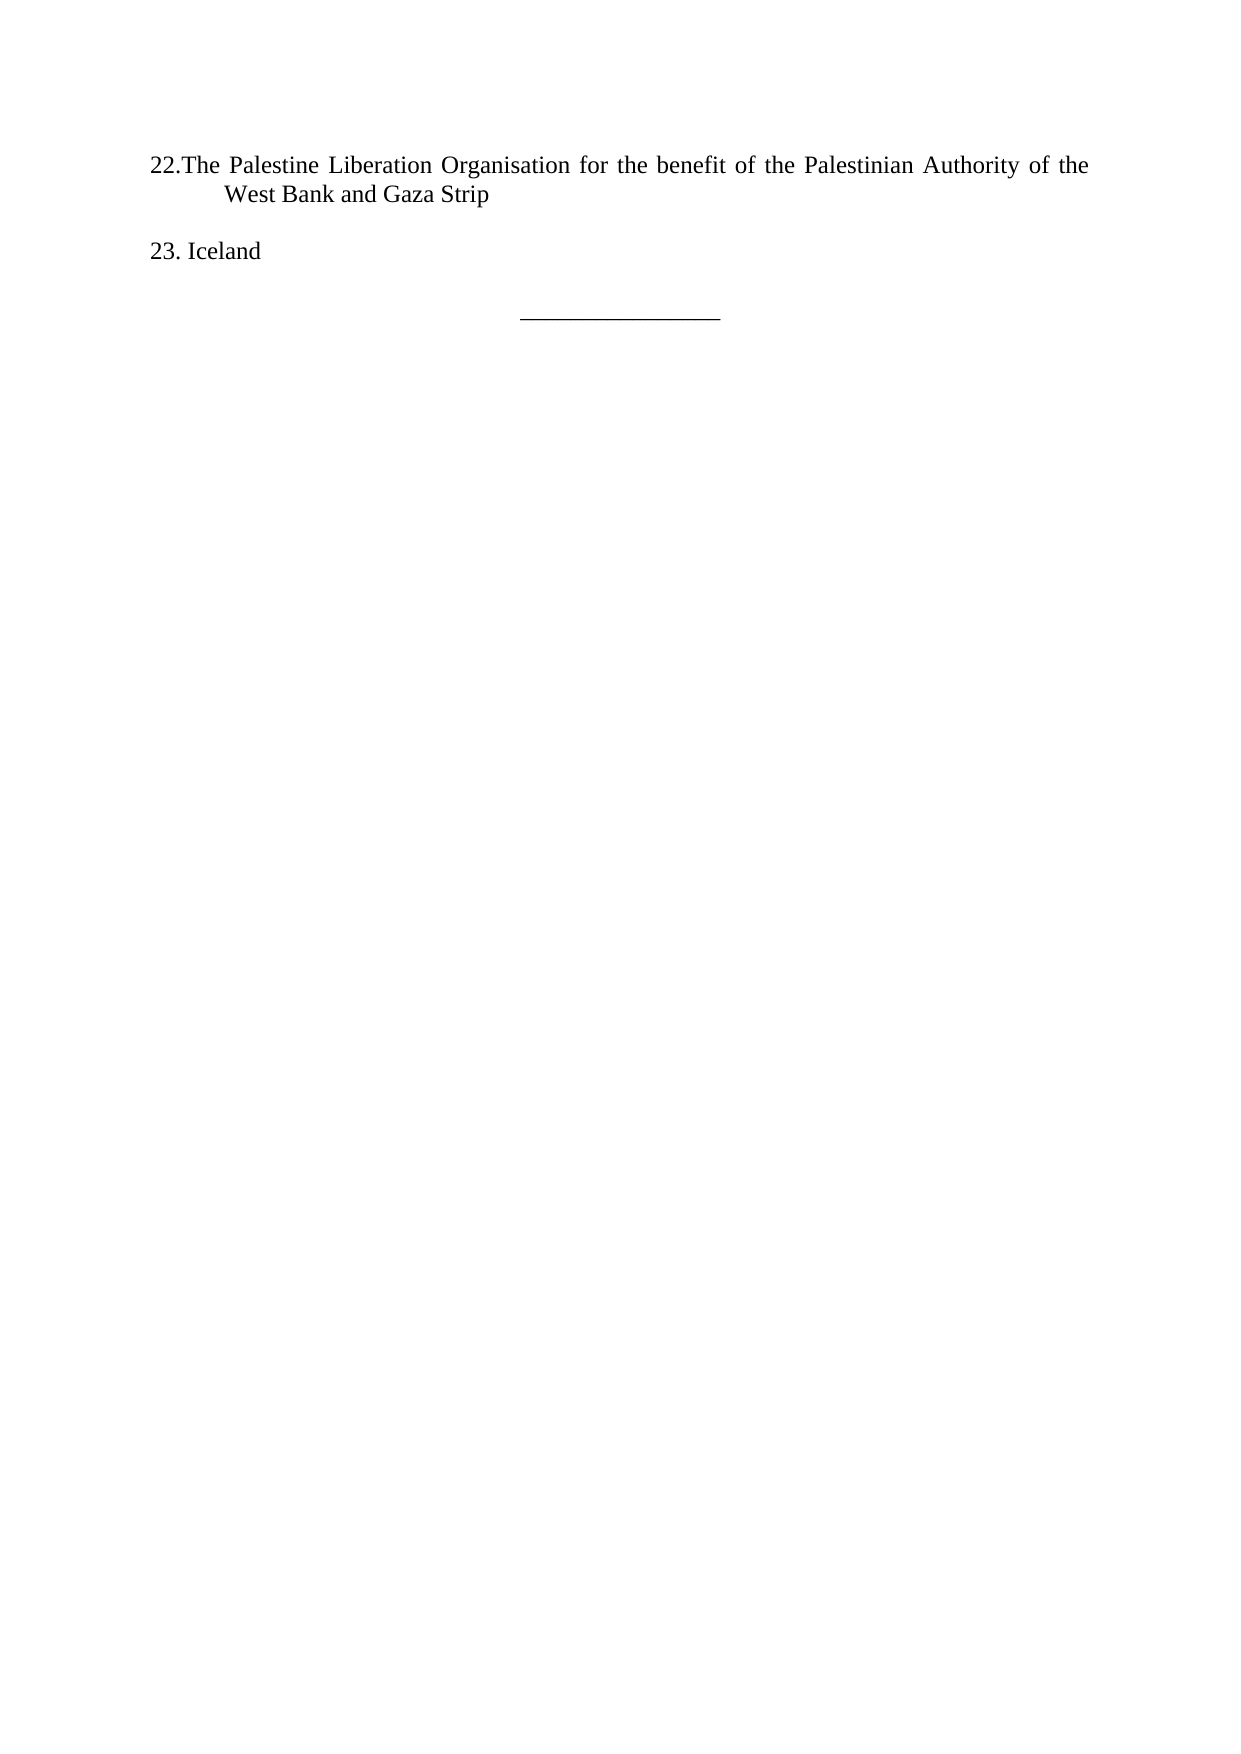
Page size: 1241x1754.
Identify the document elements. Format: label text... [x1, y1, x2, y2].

list ________________ [150, 294, 1090, 322]
text 22.The Palestine Liberation Organisation for the benefit of the Palestinian Authority of the West Bank and Gaza Strip [150, 150, 1090, 207]
text 23. Iceland [150, 236, 1090, 265]
